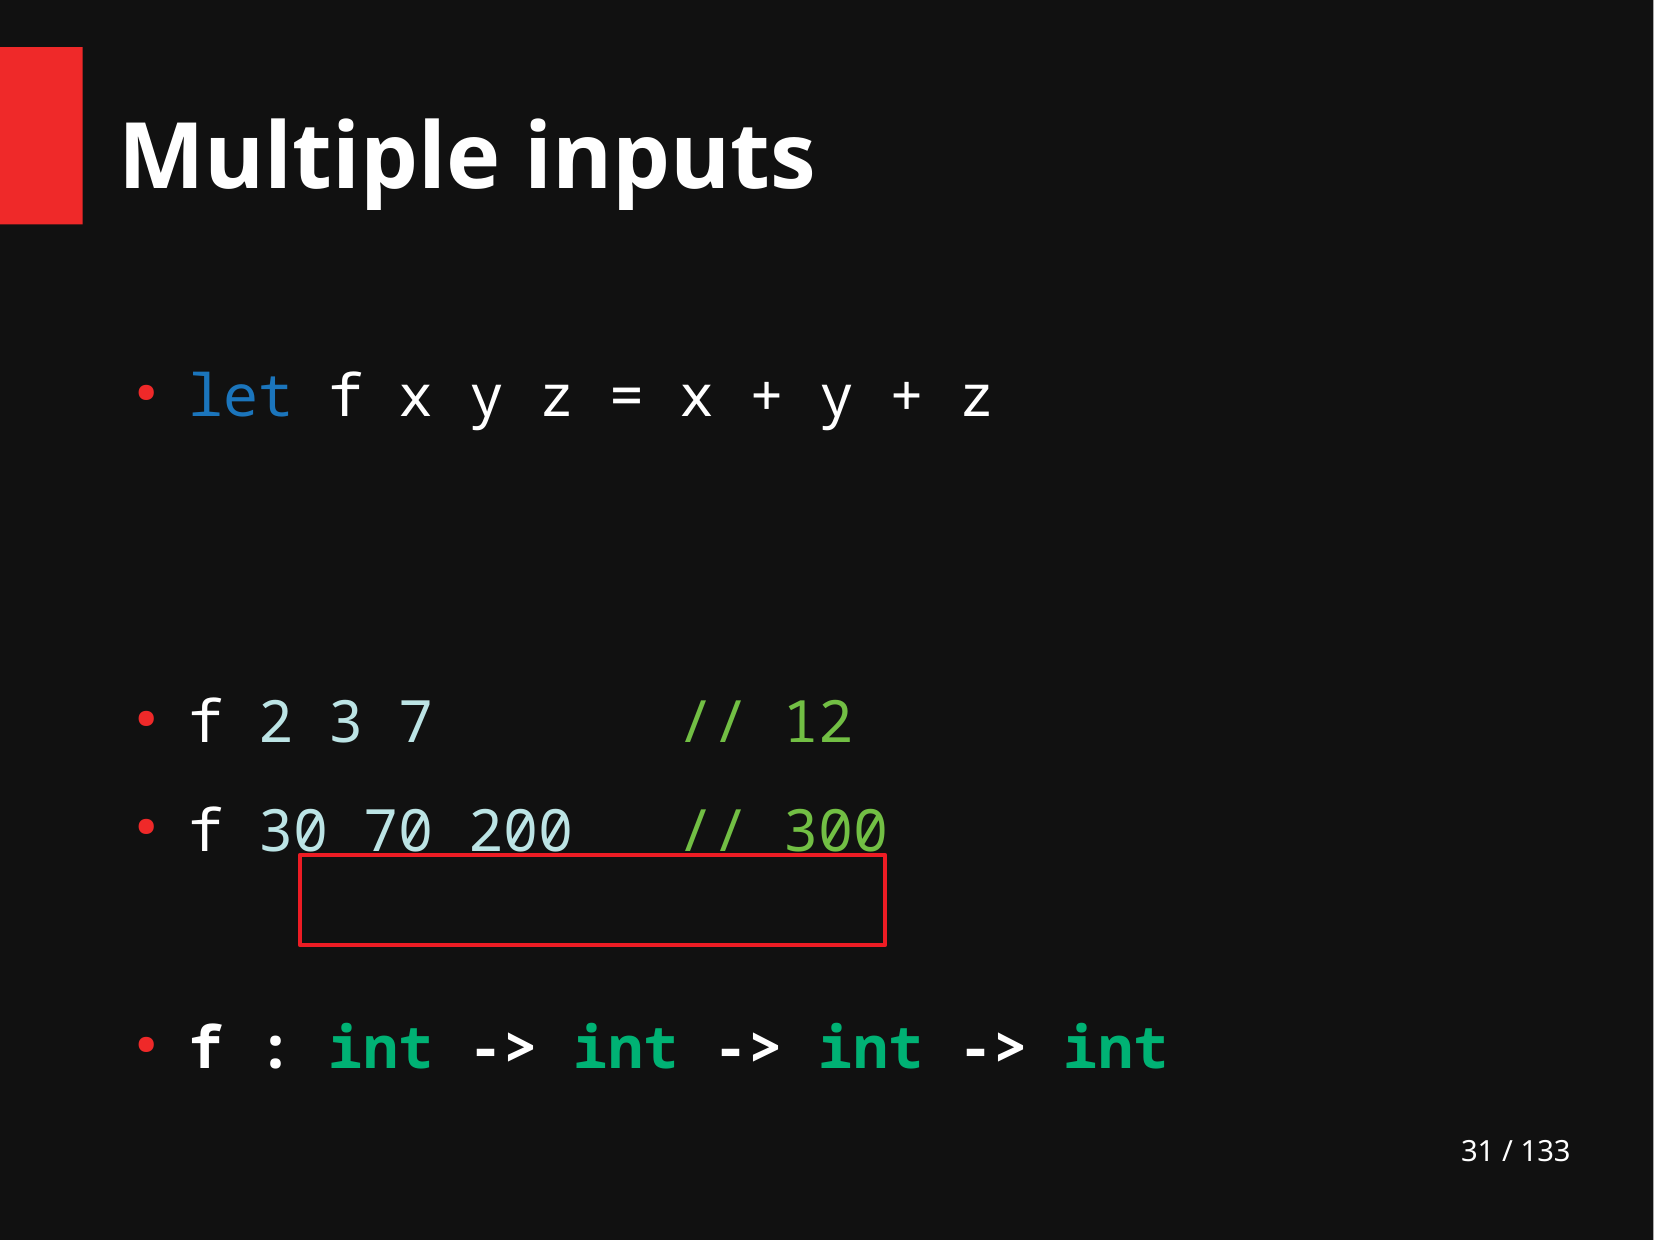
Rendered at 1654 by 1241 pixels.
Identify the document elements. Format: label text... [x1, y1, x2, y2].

list let f x y z = x + y + z f 2 3 7 // 12 f 30 70 200 // 300 f : int -> int -> int -> int [118, 354, 1536, 1074]
title Multiple inputs [118, 49, 1571, 257]
